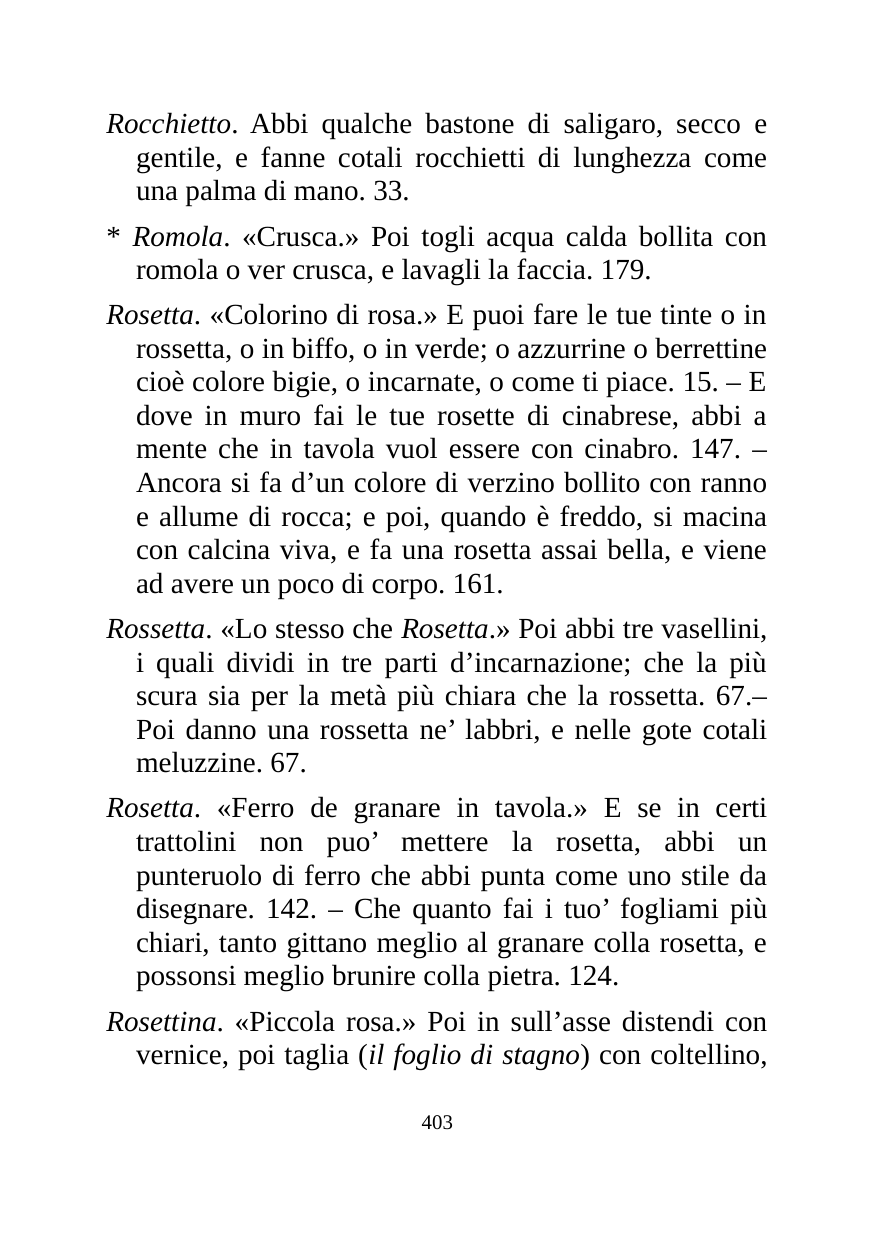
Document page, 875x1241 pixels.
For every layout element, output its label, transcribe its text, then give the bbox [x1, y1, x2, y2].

text Rocchietto. Abbi qualche bastone di saligaro, secco e gentile, e fanne cotali rocchietti di lunghezza come una palma di mano. 33. [106, 106, 768, 207]
text Rosetta. «Ferro de granare in tavola.» E se in certi trattolini non puo’ mettere la rosetta, abbi un punteruolo di ferro che abbi punta come uno stile da disegnare. 142. – Che quanto fai i tuo’ fogliami più chiari, tanto gittano meglio al granare colla rosetta, e possonsi meglio brunire colla pietra. 124. [106, 791, 768, 992]
text Rosetta. «Colorino di rosa.» E puoi fare le tue tinte o in rossetta, o in biffo, o in verde; o azzurrine o berrettine cioè colore bigie, o incarnate, o come ti piace. 15. – E dove in muro fai le tue rosette di cinabrese, abbi a mente che in tavola vuol essere con cinabro. 147. – Ancora si fa d’un colore di verzino bollito con ranno e allume di rocca; e poi, quando è freddo, si macina con calcina viva, e fa una rosetta assai bella, e viene ad avere un poco di corpo. 161. [106, 297, 768, 599]
text Rossetta. «Lo stesso che Rosetta.» Poi abbi tre vasellini, i quali dividi in tre parti d’incarnazione; che la più scura sia per la metà più chiara che la rossetta. 67.– Poi danno una rossetta ne’ labbri, e nelle gote cotali meluzzine. 67. [106, 611, 768, 779]
text Rosettina. «Piccola rosa.» Poi in sull’asse distendi con vernice, poi taglia (il foglio di stagno) con coltellino, [106, 1004, 768, 1071]
text * Romola. «Crusca.» Poi togli acqua calda bollita con romola o ver crusca, e lavagli la faccia. 179. [106, 219, 768, 286]
